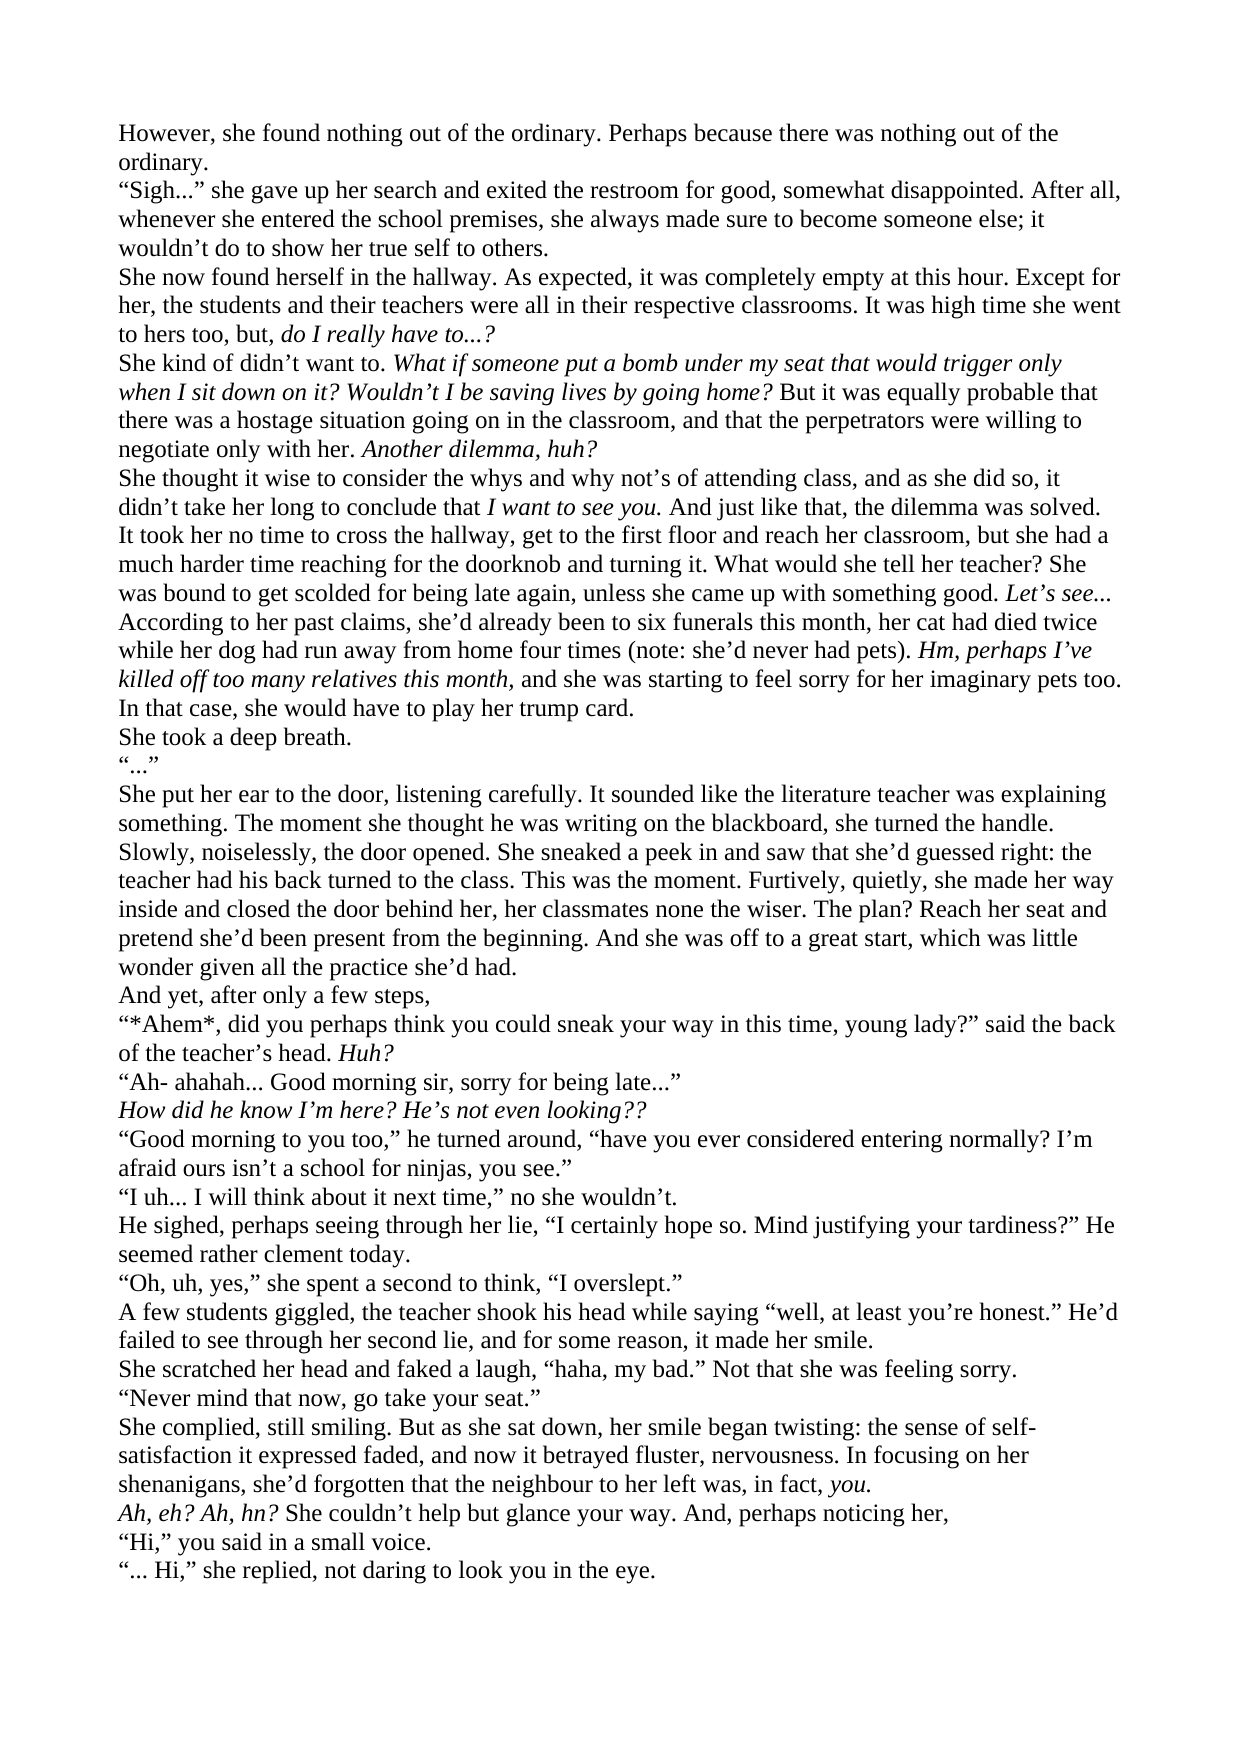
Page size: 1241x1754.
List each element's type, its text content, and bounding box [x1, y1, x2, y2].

text “Never mind that now, go take your seat.” [118, 1383, 1122, 1412]
text It took her no time to cross the hallway, get to the first floor and reach her classroom, but she had a much harder time reaching for the doorknob and turning it. What would she tell her teacher? She was bound to get scolded for being late again, unless she came up with something good. Let’s see... According to her past claims, she’d already been to six funerals this month, her cat had died twice while her dog had run away from home four times (note: she’d never had pets). Hm, perhaps I’ve killed off too many relatives this month, and she was starting to feel sorry for her imaginary pets too. [118, 521, 1122, 693]
text She took a deep breath. [118, 722, 1122, 751]
text However, she found nothing out of the ordinary. Perhaps because there was nothing out of the ordinary. [118, 118, 1122, 176]
text He sighed, perhaps seeing through her lie, “I certainly hope so. Mind justifying your tardiness?” He seemed rather clement today. [118, 1211, 1122, 1268]
text “... Hi,” she replied, not daring to look you in the eye. [118, 1556, 1122, 1584]
text And yet, after only a few steps, [118, 981, 1122, 1009]
text “*Ahem*, did you perhaps think you could sneak your way in this time, young lady?” said the back of the teacher’s head. Huh? [118, 1009, 1122, 1067]
text She complied, still smiling. But as she sat down, her smile began twisting: the sense of self-satisfaction it expressed faded, and now it betrayed fluster, nervousness. In focusing on her shenanigans, she’d forgotten that the neighbour to her left was, in fact, you. [118, 1412, 1122, 1498]
text A few students giggled, the teacher shook his head while saying “well, at least you’re honest.” He’d failed to see through her second lie, and for some reason, it made her smile. [118, 1297, 1122, 1354]
text Ah, eh? Ah, hn? She couldn’t help but glance your way. And, perhaps noticing her, [118, 1498, 1122, 1527]
text She thought it wise to consider the whys and why not’s of attending class, and as she did so, it didn’t take her long to conclude that I want to see you. And just like that, the dilemma was solved. [118, 463, 1122, 521]
text She kind of didn’t want to. What if someone put a bomb under my seat that would trigger only when I sit down on it? Wouldn’t I be saving lives by going home? But it was equally probable that there was a hostage situation going on in the classroom, and that the perpetrators were willing to negotiate only with her. Another dilemma, huh? [118, 348, 1122, 463]
text “...” [118, 751, 1122, 779]
text “Ah- ahahah... Good morning sir, sorry for being late...” [118, 1067, 1122, 1096]
text “Good morning to you too,” he turned around, “have you ever considered entering normally? I’m afraid ours isn’t a school for ninjas, you see.” [118, 1124, 1122, 1182]
text “Hi,” you said in a small voice. [118, 1527, 1122, 1556]
text She now found herself in the hallway. As expected, it was completely empty at this hour. Except for her, the students and their teachers were all in their respective classrooms. It was high time she went to hers too, but, do I really have to...? [118, 262, 1122, 348]
text She put her ear to the door, listening carefully. It sounded like the literature teacher was explaining something. The moment she thought he was writing on the blackboard, she turned the handle. Slowly, noiselessly, the door opened. She sneaked a peek in and saw that she’d guessed right: the teacher had his back turned to the class. This was the moment. Furtively, quietly, she made her way inside and closed the door behind her, her classmates none the wiser. The plan? Reach her seat and pretend she’d been present from the beginning. And she was off to a great start, which was little wonder given all the practice she’d had. [118, 779, 1122, 981]
text “Sigh...” she gave up her search and exited the restroom for good, somewhat disappointed. After all, whenever she entered the school premises, she always made sure to become someone else; it wouldn’t do to show her true self to others. [118, 176, 1122, 262]
text “I uh... I will think about it next time,” no she wouldn’t. [118, 1182, 1122, 1211]
text She scratched her head and faked a laugh, “haha, my bad.” Not that she was feeling sorry. [118, 1354, 1122, 1383]
text “Oh, uh, yes,” she spent a second to think, “I overslept.” [118, 1268, 1122, 1297]
text In that case, she would have to play her trump card. [118, 693, 1122, 722]
text How did he know I’m here? He’s not even looking?? [118, 1096, 1122, 1124]
